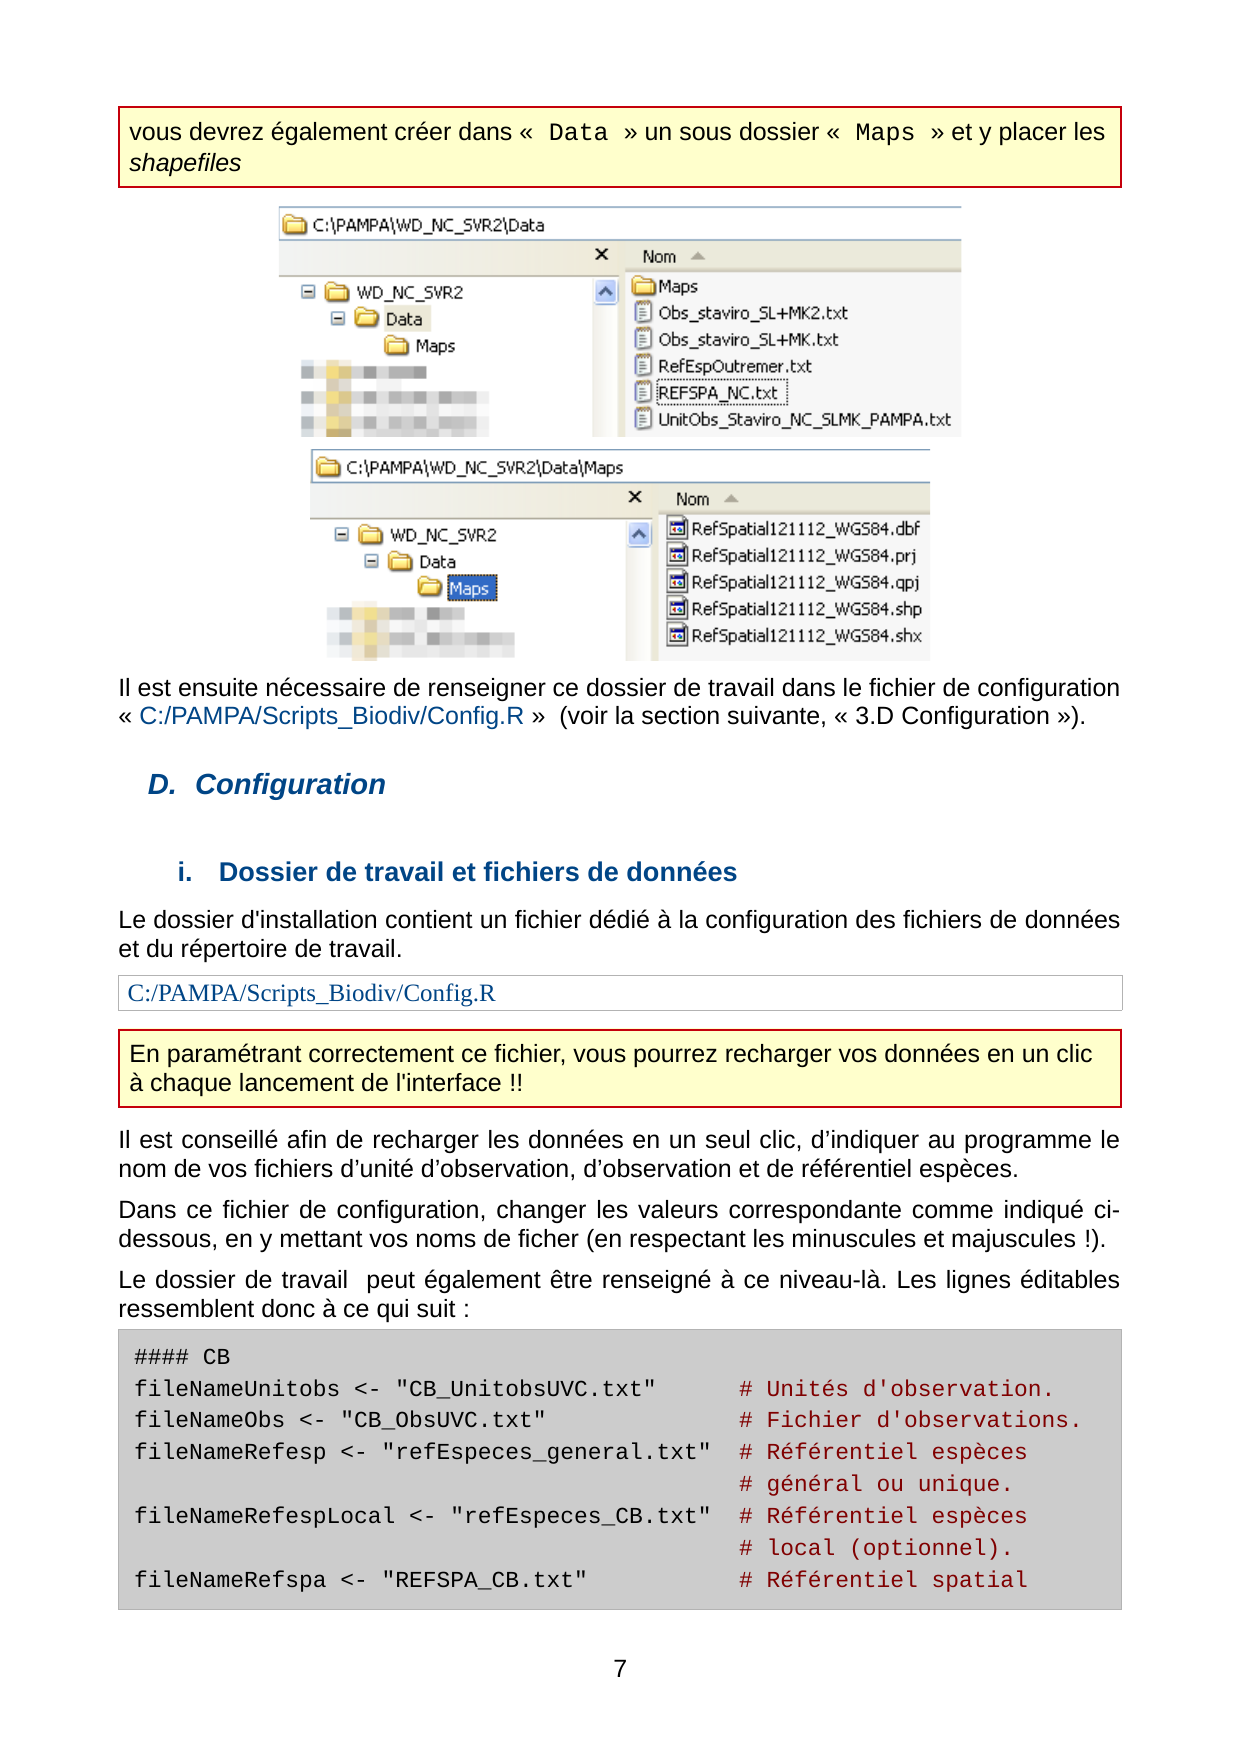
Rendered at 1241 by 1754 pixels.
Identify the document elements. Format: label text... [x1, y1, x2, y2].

subtitle Configuration [148, 767, 1122, 801]
text Il est ensuite nécessaire de renseigner ce dossier de travail dans le fichier de configuration « C:/PAMPA/Scripts_Biodiv/Config.R » (voir la section suivante, « 3.D Configuration »). [118, 672, 1122, 730]
picture [310, 449, 931, 661]
text En paramétrant correctement ce fichier, vous pourrez recharger vos données en un clic à chaque lancement de l'interface !! [120, 1031, 1120, 1106]
text Le dossier d'installation contient un fichier dédié à la configuration des fichiers de données et du répertoire de travail. [118, 906, 1122, 963]
picture [278, 205, 962, 437]
text Dans ce fichier de configuration, changer les valeurs correspondante comme indiqué ci-dessous, en y mettant vos noms de ficher (en respectant les minuscules et majuscules !). [118, 1195, 1122, 1253]
text # général ou unique. [119, 1457, 1121, 1489]
text Il est conseillé afin de recharger les données en un seul clic, d’indiquer au programme le nom de vos fichiers d’unité d’observation, d’observation et de référentiel espèces. [118, 1126, 1122, 1183]
text vous devrez également créer dans « Data » un sous dossier « Maps » et y placer les shapefiles [120, 108, 1120, 186]
subtitle Dossier de travail et fichiers de données [177, 856, 1122, 887]
text fileNameUnitobs <- "CB_UnitobsUVC.txt" # Unités d'observation. [119, 1361, 1121, 1393]
text # local (optionnel). [119, 1521, 1121, 1552]
text fileNameRefspa <- "REFSPA_CB.txt" # Référentiel spatial [119, 1552, 1121, 1609]
text fileNameObs <- "CB_ObsUVC.txt" # Fichier d'observations. [119, 1393, 1121, 1425]
text Le dossier de travail peut également être renseigné à ce niveau-là. Les lignes éditables ressemblent donc à ce qui suit : [118, 1265, 1122, 1323]
text #### CB [119, 1330, 1121, 1361]
text fileNameRefespLocal <- "refEspeces_CB.txt" # Référentiel espèces [119, 1489, 1121, 1521]
text C:/PAMPA/Scripts_Biodiv/Config.R [119, 976, 1122, 1010]
text fileNameRefesp <- "refEspeces_general.txt" # Référentiel espèces [119, 1425, 1121, 1457]
